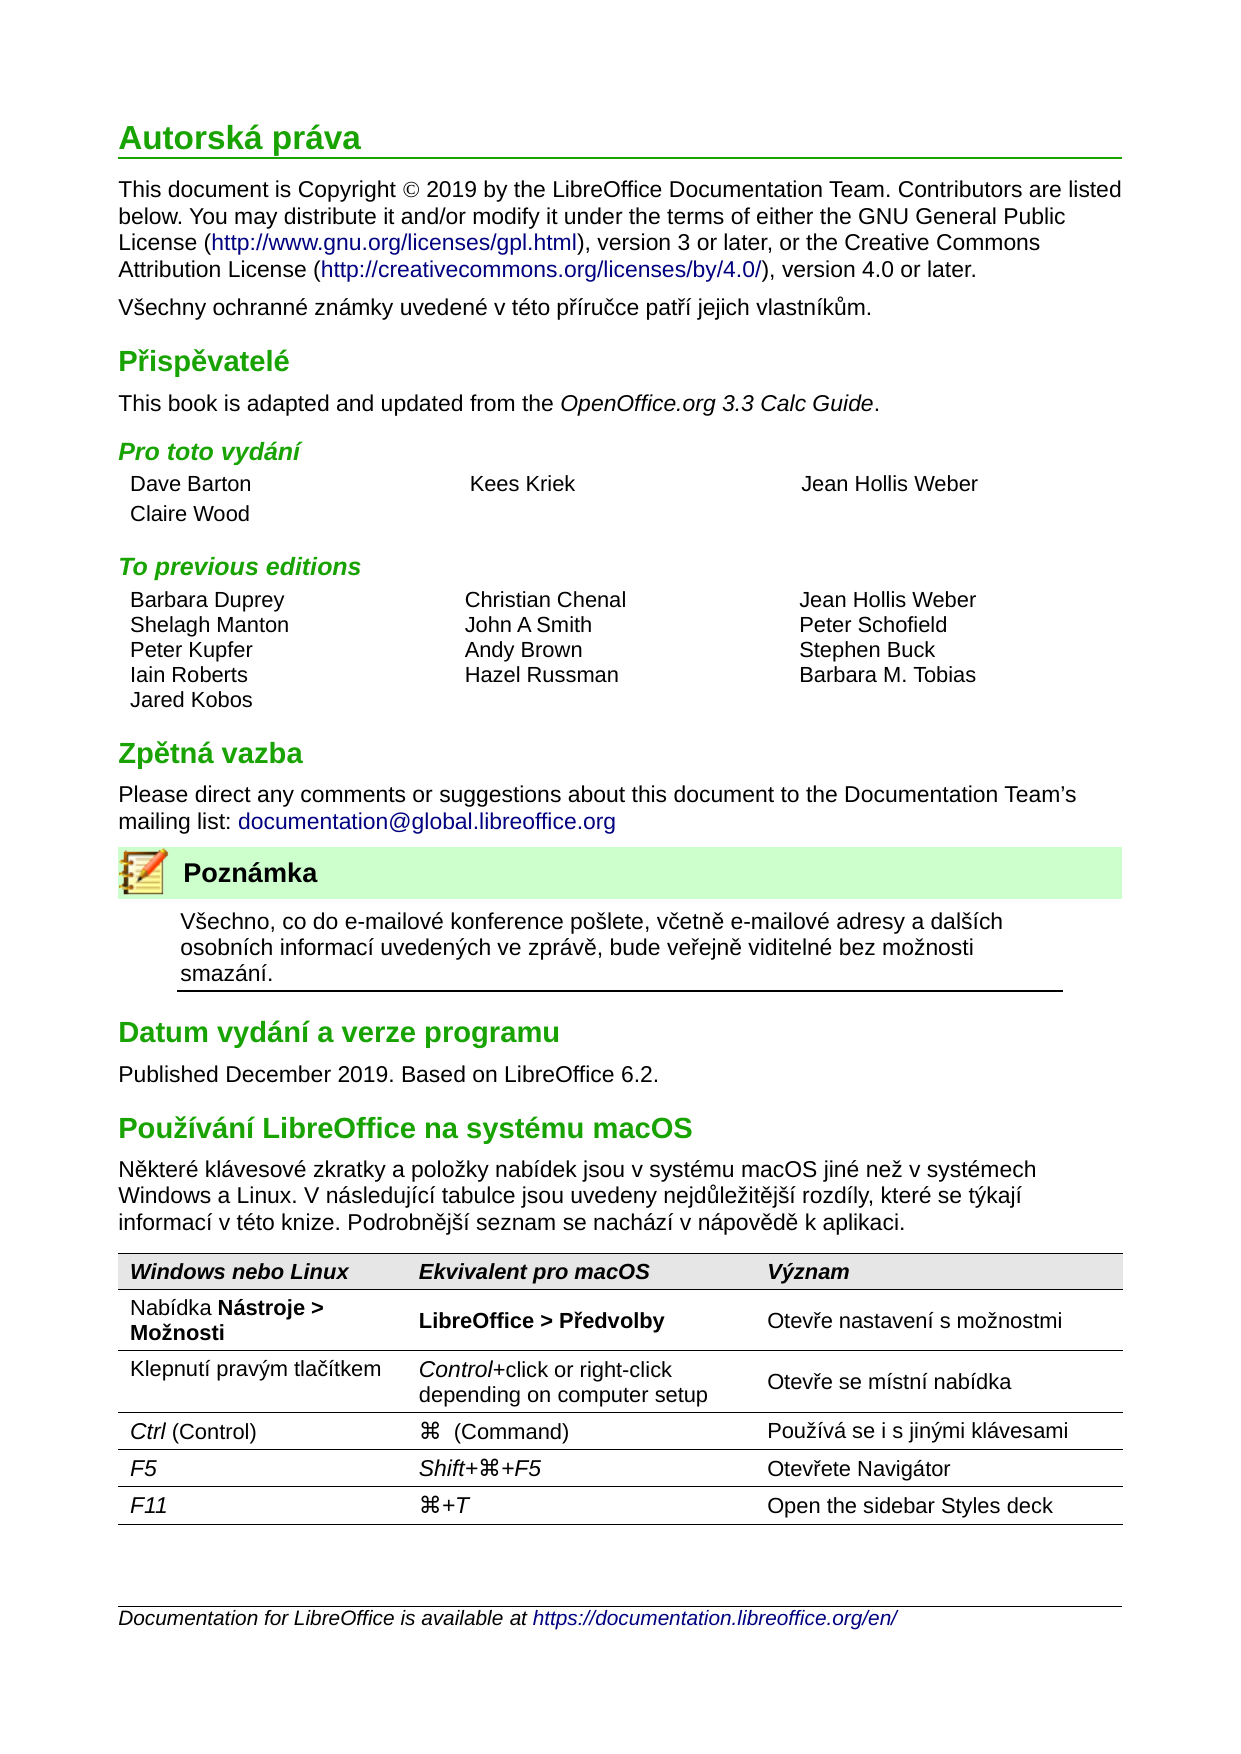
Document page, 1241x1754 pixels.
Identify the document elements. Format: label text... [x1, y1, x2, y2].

table_header Windows nebo Linux [118, 1254, 407, 1289]
table_cell F5 [118, 1450, 407, 1486]
text Všechny ochranné známky uvedené v této příručce patří jejich vlastníkům. [118, 294, 1122, 321]
table_cell Iain Roberts [118, 662, 453, 687]
table_cell [789, 501, 1122, 531]
table_header Ekvivalent pro macOS [407, 1254, 755, 1289]
table_cell Nabídka Nástroje > Možnosti [118, 1290, 407, 1350]
table_cell ⌘+T [407, 1487, 755, 1523]
table_cell Shift+⌘+F5 [407, 1450, 755, 1486]
subtitle Přispěvatelé [118, 344, 1122, 378]
subtitle Datum vydání a verze programu [118, 1016, 1122, 1049]
text This document is Copyright © 2019 by the LibreOffice Documentation Team. Contributors are listed below. You may distribute it and/or modify it under the terms of either the GNU General Public License (http://www.gnu.org/licenses/gpl.html), version 3 or later, or the Creative Commons Attribution License (http://creativecommons.org/licenses/by/4.0/), version 4.0 or later. [118, 176, 1122, 282]
table_cell John A Smith [453, 612, 787, 637]
table_cell Control+click or right-click depending on computer setup [407, 1351, 755, 1412]
table_cell Otevře se místní nabídka [755, 1351, 1123, 1412]
table_header Jean Hollis Weber [788, 586, 1122, 612]
subtitle Pro toto vydání [118, 437, 1122, 465]
table_cell [458, 501, 789, 531]
table_cell Open the sidebar Styles deck [755, 1487, 1123, 1523]
table_cell [788, 687, 1122, 712]
text Published December 2019. Based on LibreOffice 6.2. [118, 1061, 1122, 1087]
table_cell Ctrl (Control) [118, 1413, 407, 1449]
subtitle Zpětná vazba [118, 736, 1122, 770]
table_header Barbara Duprey [118, 586, 453, 612]
table_cell LibreOffice > Předvolby [407, 1290, 755, 1350]
subtitle Používání LibreOffice na systému macOS [118, 1111, 1122, 1144]
table_header Význam [755, 1254, 1123, 1289]
text This book is adapted and updated from the OpenOffice.org 3.3 Calc Guide. [118, 390, 1122, 416]
table_cell Hazel Russman [453, 662, 787, 687]
table_cell Andy Brown [453, 637, 787, 662]
table_header Jean Hollis Weber [789, 471, 1122, 501]
picture [119, 847, 170, 898]
table_cell Jared Kobos [118, 687, 453, 712]
table_cell F11 [118, 1487, 407, 1523]
table_cell Otevře nastavení s možnostmi [755, 1290, 1123, 1350]
table_cell Claire Wood [118, 501, 458, 531]
table_header Kees Kriek [458, 471, 789, 501]
text Některé klávesové zkratky a položky nabídek jsou v systému macOS jiné než v systémech Windows a Linux. V následující tabulce jsou uvedeny nejdůležitější rozdíly, které se týkají informací v této knize. Podrobnější seznam se nachází v nápovědě k aplikaci. [118, 1156, 1122, 1235]
table_cell [453, 687, 787, 712]
table_cell Barbara M. Tobias [788, 662, 1122, 687]
table_cell Peter Schofield [788, 612, 1122, 637]
table_cell Peter Kupfer [118, 637, 453, 662]
table_cell Používá se i s jinými klávesami [755, 1413, 1123, 1449]
subtitle Autorská práva [118, 118, 1122, 157]
table_header Christian Chenal [453, 586, 787, 612]
table_cell Otevřete Navigátor [755, 1450, 1123, 1486]
table_cell Stephen Buck [788, 637, 1122, 662]
text Please direct any comments or suggestions about this document to the Documentation Team’s mailing list: documentation@global.libreoffice.org [118, 781, 1122, 834]
text Všechno, co do e-mailové konference pošlete, včetně e-mailové adresy a dalších osobních informací uvedených ve zprávě, bude veřejně viditelné bez možnosti smazání. [177, 905, 1063, 990]
table_cell ⌘ (Command) [407, 1413, 755, 1449]
table_cell Klepnutí pravým tlačítkem [118, 1351, 407, 1412]
table_cell Shelagh Manton [118, 612, 453, 637]
subtitle To previous editions [118, 552, 1122, 581]
subtitle Poznámka [118, 847, 1122, 899]
table_header Dave Barton [118, 471, 458, 501]
